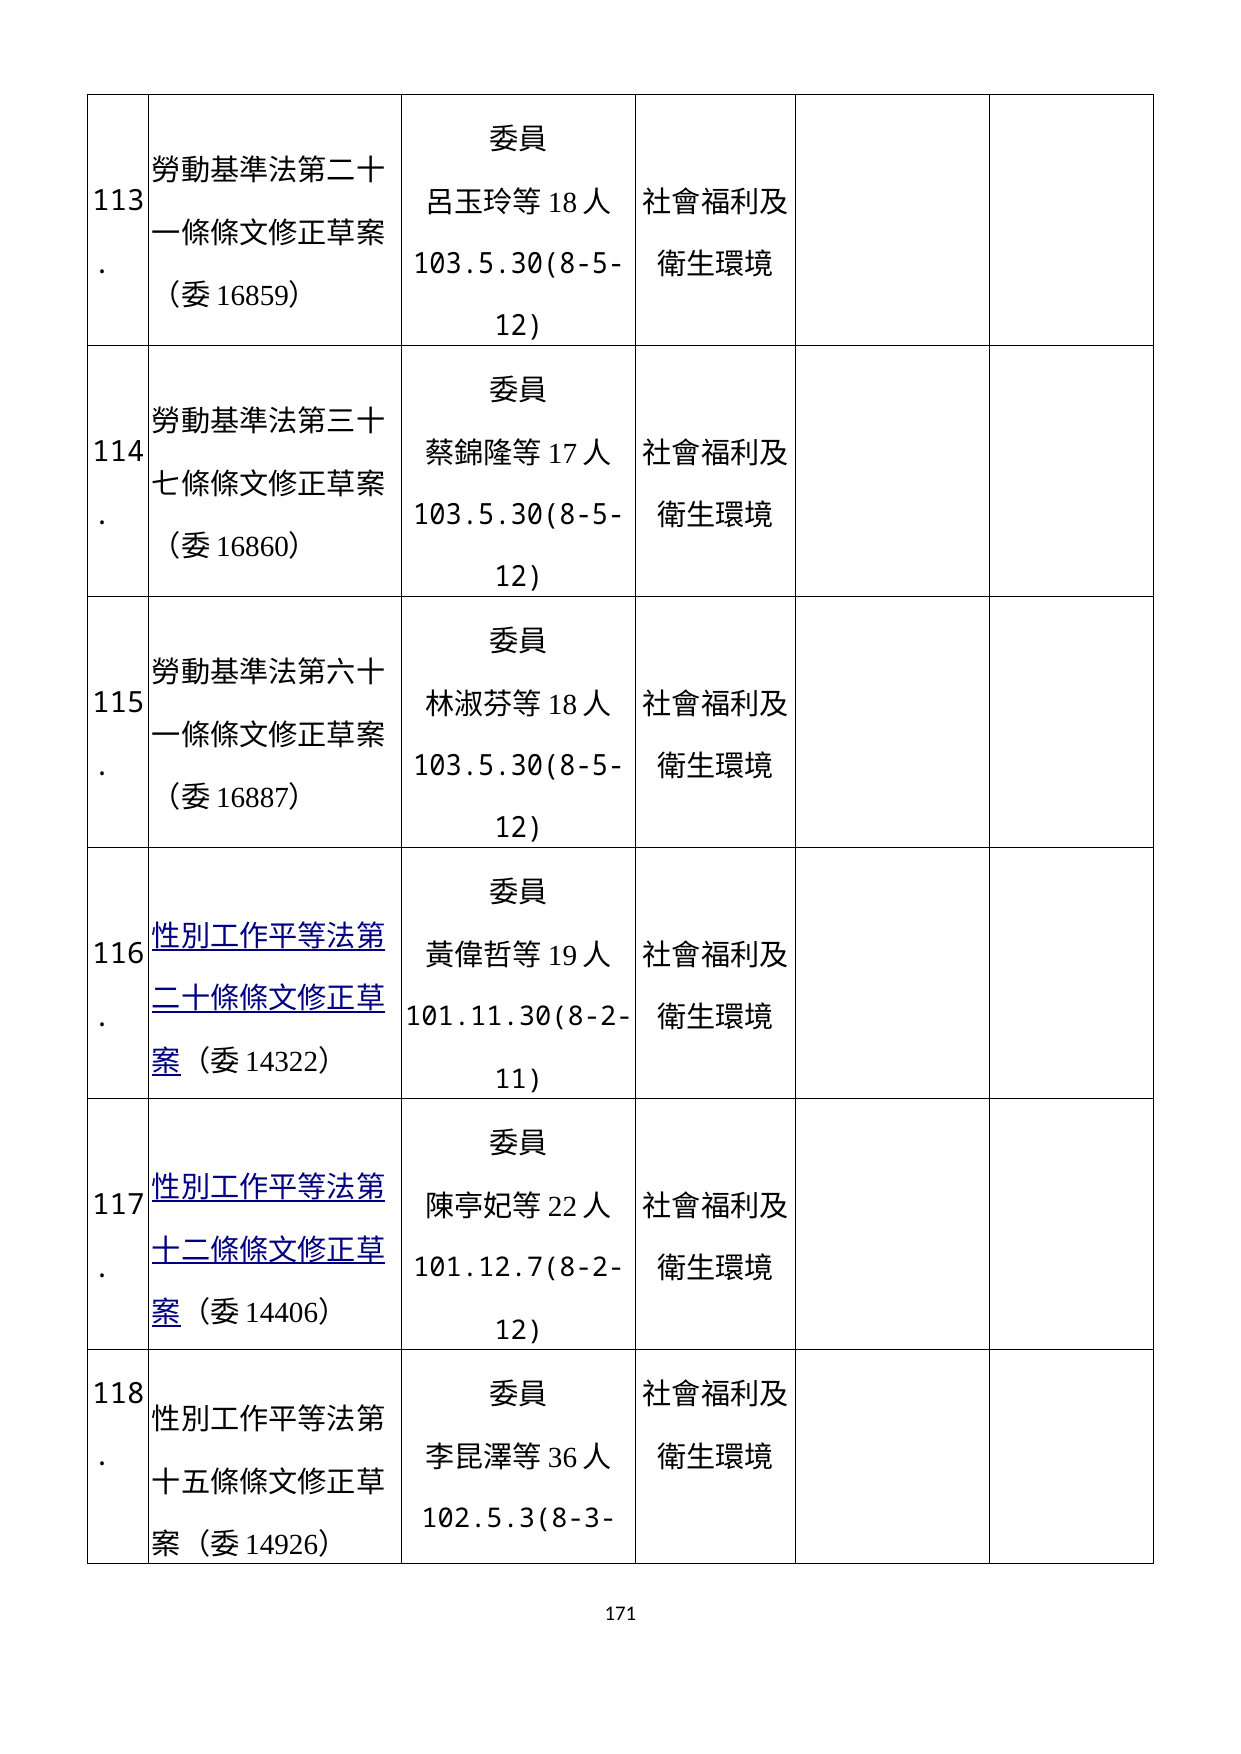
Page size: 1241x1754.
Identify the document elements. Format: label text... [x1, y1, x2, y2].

table_cell 社會福利及衛生環境 [636, 1099, 795, 1349]
table_cell 委員 蔡錦隆等17人103.5.30(8-5-12) [402, 346, 635, 596]
table_cell [990, 1099, 1153, 1349]
table_cell [88, 597, 148, 847]
table_cell [796, 597, 989, 847]
table_cell [796, 848, 989, 1098]
table_cell [88, 95, 148, 345]
table_cell 委員 陳亭妃等22人101.12.7(8-2-12) [402, 1099, 635, 1349]
table_cell 社會福利及衛生環境 [636, 1350, 795, 1563]
table_cell [88, 848, 148, 1098]
table_cell 委員 呂玉玲等18人103.5.30(8-5-12) [402, 95, 635, 345]
table_cell 委員 林淑芬等18人103.5.30(8-5-12) [402, 597, 635, 847]
table_cell 性別工作平等法第二十條條文修正草案（委14322） [149, 848, 401, 1098]
table_cell [88, 346, 148, 596]
table_cell [990, 848, 1153, 1098]
table_cell 社會福利及衛生環境 [636, 346, 795, 596]
table_cell [796, 95, 989, 345]
table_cell 性別工作平等法第十五條條文修正草案（委14926） [149, 1350, 401, 1563]
table_cell [796, 346, 989, 596]
table_cell [990, 1350, 1153, 1563]
table_cell 勞動基準法第三十七條條文修正草案（委16860） [149, 346, 401, 596]
table_cell 性別工作平等法第十二條條文修正草案（委14406） [149, 1099, 401, 1349]
table_cell 委員 李昆澤等36人102.5.3(8-3- [402, 1350, 635, 1563]
table_cell [990, 597, 1153, 847]
table_cell [990, 346, 1153, 596]
table_cell 社會福利及衛生環境 [636, 848, 795, 1098]
table_cell 勞動基準法第二十一條條文修正草案（委16859） [149, 95, 401, 345]
table_cell [88, 1350, 148, 1563]
table_cell 社會福利及衛生環境 [636, 95, 795, 345]
table_cell [990, 95, 1153, 345]
table_cell [796, 1099, 989, 1349]
table_cell [88, 1099, 148, 1349]
table_cell 委員 黃偉哲等19人 101.11.30(8-2-11) [402, 848, 635, 1098]
table_cell 勞動基準法第六十一條條文修正草案（委16887） [149, 597, 401, 847]
table_cell 社會福利及衛生環境 [636, 597, 795, 847]
table_cell [796, 1350, 989, 1563]
